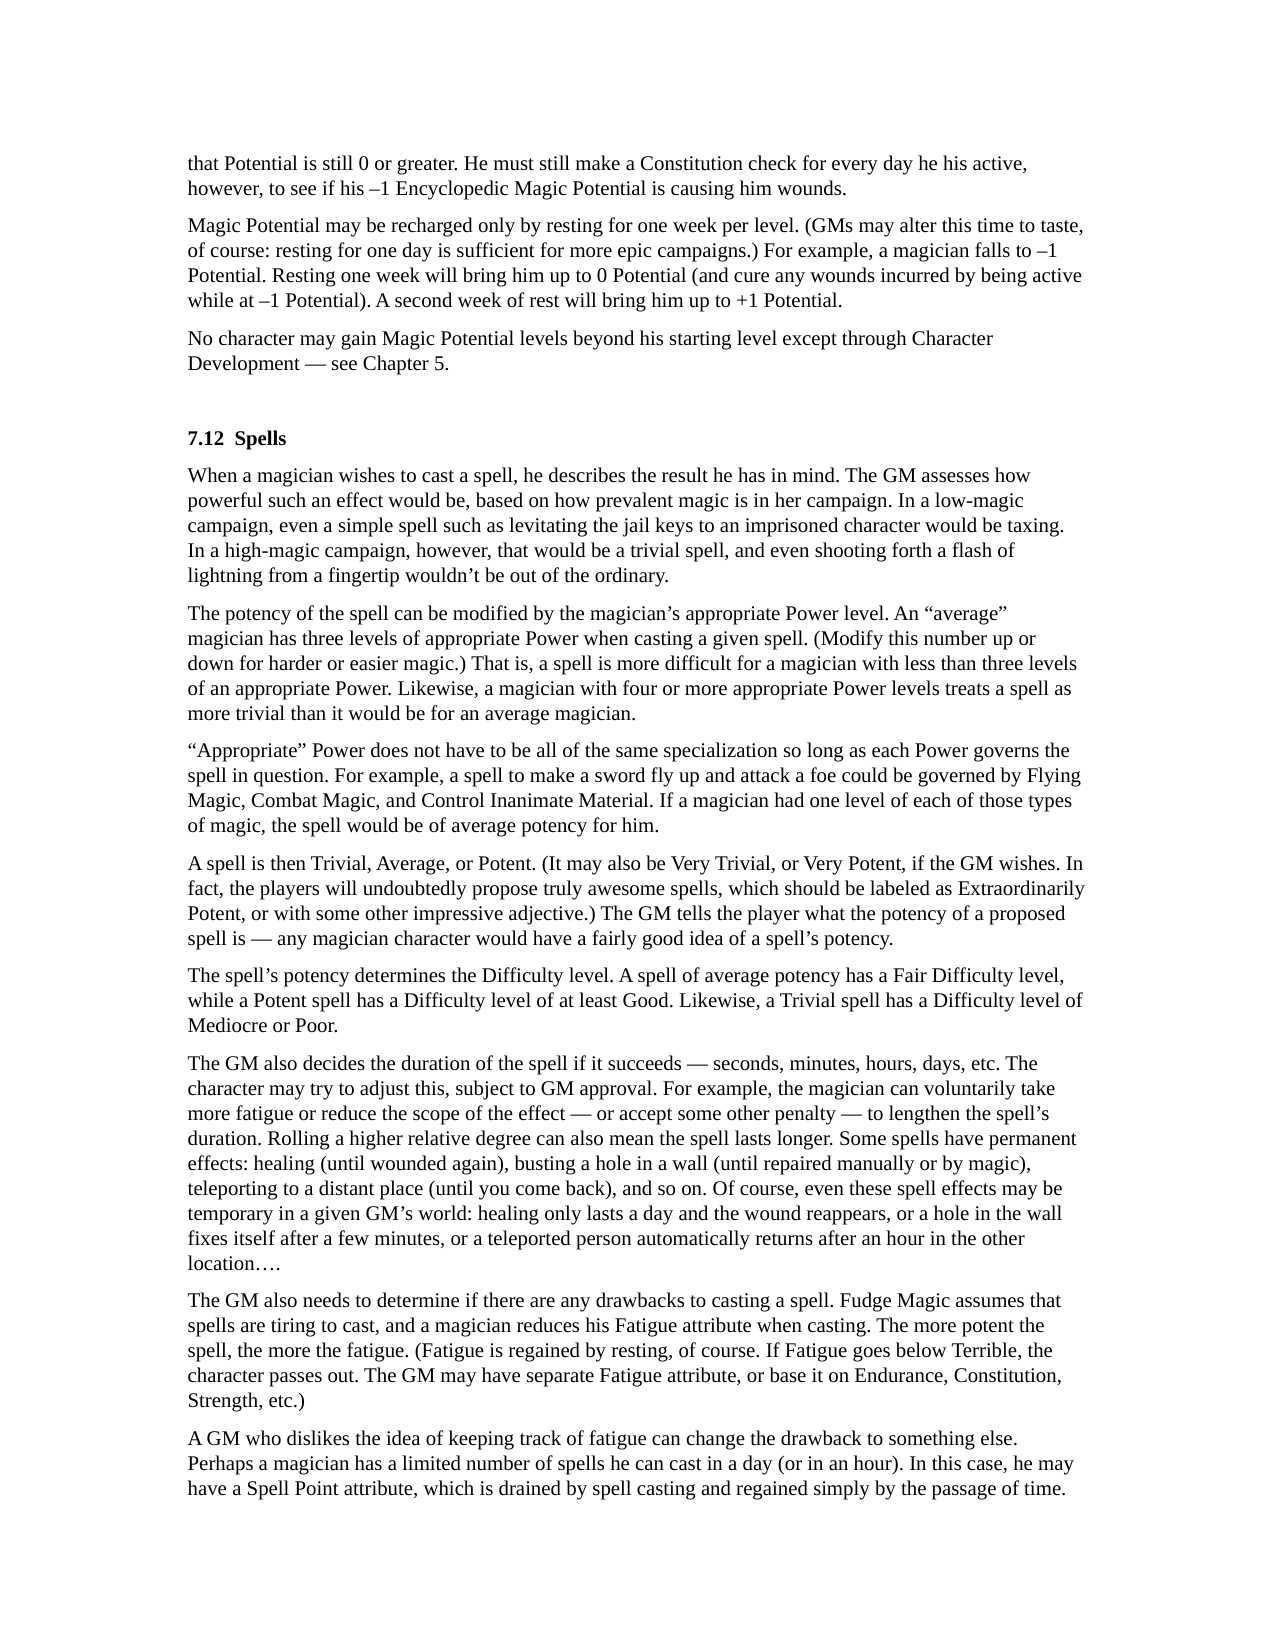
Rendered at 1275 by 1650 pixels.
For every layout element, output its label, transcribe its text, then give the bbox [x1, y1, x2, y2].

text that Potential is still 0 or greater. He must still make a Constitution check for every day he his active, however, to see if his –1 Encyclopedic Magic Potential is causing him wounds. [187, 150, 1087, 200]
text No character may gain Magic Potential levels beyond his starting level except through Character Development — see Chapter 5. [187, 325, 1087, 375]
text When a magician wishes to cast a spell, he describes the result he has in mind. The GM assesses how powerful such an effect would be, based on how prevalent magic is in her campaign. In a low-magic campaign, even a simple spell such as levitating the jail keys to an imprisoned character would be taxing. In a high-magic campaign, however, that would be a trivial spell, and even shooting forth a flash of lightning from a fingertip wouldn’t be out of the ordinary. [187, 462, 1087, 587]
text 7.12 Spells [187, 425, 1087, 450]
text A spell is then Trivial, Average, or Potent. (It may also be Very Trivial, or Very Potent, if the GM wishes. In fact, the players will undoubtedly propose truly awesome spells, which should be labeled as Extraordinarily Potent, or with some other impressive adjective.) The GM tells the player what the potency of a proposed spell is — any magician character would have a fairly good idea of a spell’s potency. [187, 850, 1087, 950]
text The GM also needs to determine if there are any drawbacks to casting a spell. Fudge Magic assumes that spells are tiring to cast, and a magician reduces his Fatigue attribute when casting. The more potent the spell, the more the fatigue. (Fatigue is regained by resting, of course. If Fatigue goes below Terrible, the character passes out. The GM may have separate Fatigue attribute, or base it on Endurance, Constitution, Strength, etc.) [187, 1287, 1087, 1412]
text The GM also decides the duration of the spell if it succeeds — seconds, minutes, hours, days, etc. The character may try to adjust this, subject to GM approval. For example, the magician can voluntarily take more fatigue or reduce the scope of the effect — or accept some other penalty — to lengthen the spell’s duration. Rolling a higher relative degree can also mean the spell lasts longer. Some spells have permanent effects: healing (until wounded again), busting a hole in a wall (until repaired manually or by magic), teleporting to a distant place (until you come back), and so on. Of course, even these spell effects may be temporary in a given GM’s world: healing only lasts a day and the wound reappears, or a hole in the wall fixes itself after a few minutes, or a teleported person automatically returns after an hour in the other location…. [187, 1050, 1087, 1275]
text The spell’s potency determines the Difficulty level. A spell of average potency has a Fair Difficulty level, while a Potent spell has a Difficulty level of at least Good. Likewise, a Trivial spell has a Difficulty level of Mediocre or Poor. [187, 962, 1087, 1037]
text Magic Potential may be recharged only by resting for one week per level. (GMs may alter this time to taste, of course: resting for one day is sufficient for more epic campaigns.) For example, a magician falls to –1 Potential. Resting one week will bring him up to 0 Potential (and cure any wounds incurred by being active while at –1 Potential). A second week of rest will bring him up to +1 Potential. [187, 212, 1087, 312]
text A GM who dislikes the idea of keeping track of fatigue can change the drawback to something else. Perhaps a magician has a limited number of spells he can cast in a day (or in an hour). In this case, he may have a Spell Point attribute, which is drained by spell casting and regained simply by the passage of time. [187, 1425, 1087, 1500]
text The potency of the spell can be modified by the magician’s appropriate Power level. An “average” magician has three levels of appropriate Power when casting a given spell. (Modify this number up or down for harder or easier magic.) That is, a spell is more difficult for a magician with less than three levels of an appropriate Power. Likewise, a magician with four or more appropriate Power levels treats a spell as more trivial than it would be for an average magician. [187, 600, 1087, 725]
text “Appropriate” Power does not have to be all of the same specialization so long as each Power governs the spell in question. For example, a spell to make a sword fly up and attack a foe could be governed by Flying Magic, Combat Magic, and Control Inanimate Material. If a magician had one level of each of those types of magic, the spell would be of average potency for him. [187, 737, 1087, 837]
